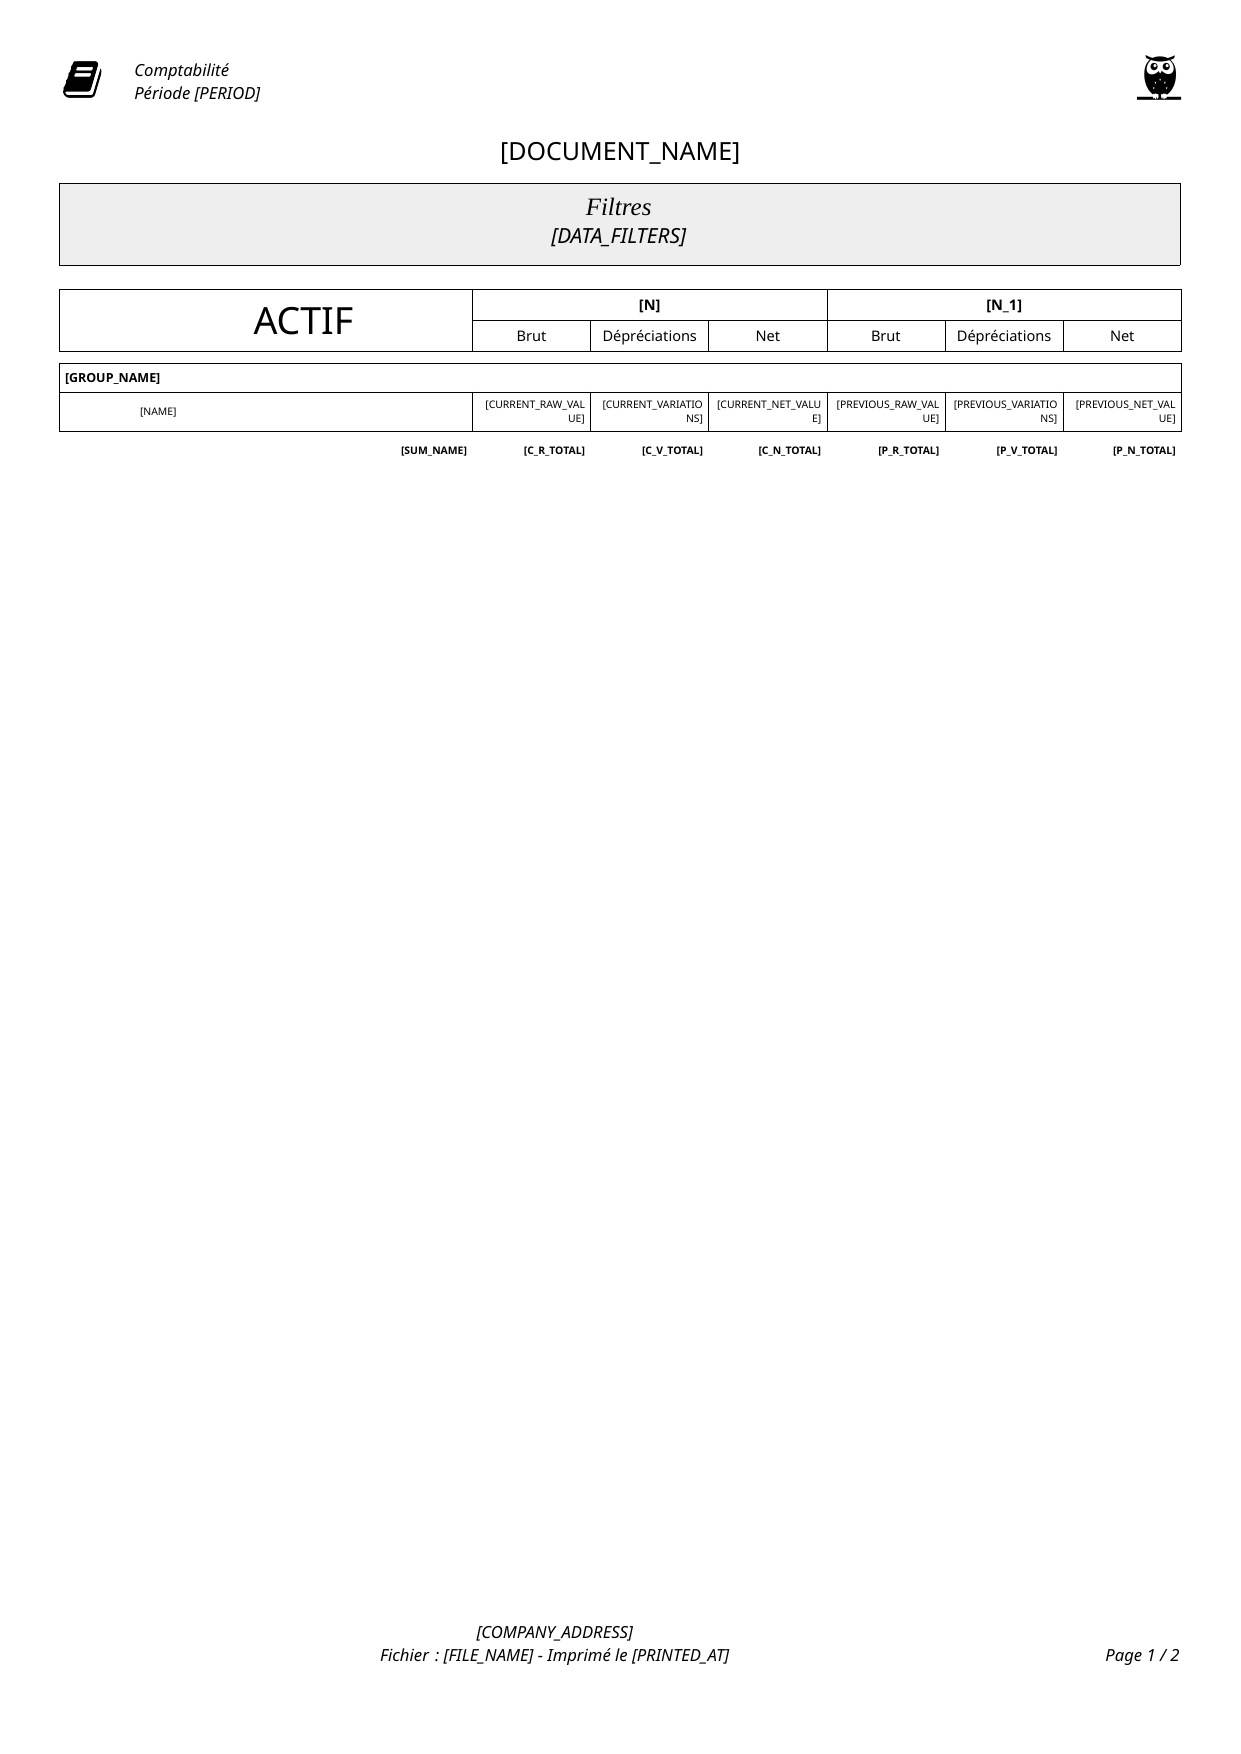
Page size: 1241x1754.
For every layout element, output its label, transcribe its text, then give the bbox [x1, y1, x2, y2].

picture [63, 58, 102, 101]
table_header [C_R_TOTAL] [472, 437, 590, 463]
table_header [N_1] [828, 290, 1181, 320]
table_cell Brut [473, 321, 590, 351]
picture [1137, 55, 1182, 100]
table_header [C_N_TOTAL] [709, 437, 827, 463]
table_cell [NAME] [60, 393, 472, 431]
table_header [N] [473, 290, 827, 320]
table_header [C_V_TOTAL] [590, 437, 708, 463]
table_header [P_N_TOTAL] [1063, 437, 1181, 463]
table_header [SUM_NAME] [59, 437, 472, 463]
table_cell [CURRENT_RAW_VALUE] [473, 393, 590, 431]
text [DATA_FILTERS] [68, 221, 1171, 249]
table_cell Dépréciations [591, 321, 708, 351]
table_cell Net [1064, 321, 1181, 351]
table_header ACTIF [60, 290, 472, 351]
table_cell [PREVIOUS_VARIATIONS] [946, 393, 1063, 431]
table_cell [CURRENT_VARIATIONS] [591, 393, 708, 431]
table_cell [PREVIOUS_NET_VALUE] [1064, 393, 1181, 431]
text [DOCUMENT_NAME] [59, 134, 1181, 168]
table_cell Brut [828, 321, 945, 351]
table_cell [CURRENT_NET_VALUE] [709, 393, 827, 431]
table_header [P_R_TOTAL] [827, 437, 945, 463]
table_cell Net [709, 321, 827, 351]
table_cell Dépréciations [946, 321, 1063, 351]
text Filtres [68, 192, 1171, 221]
table_cell [PREVIOUS_RAW_VALUE] [828, 393, 945, 431]
table_header [GROUP_NAME] [60, 364, 1181, 392]
table_header [P_V_TOTAL] [945, 437, 1063, 463]
